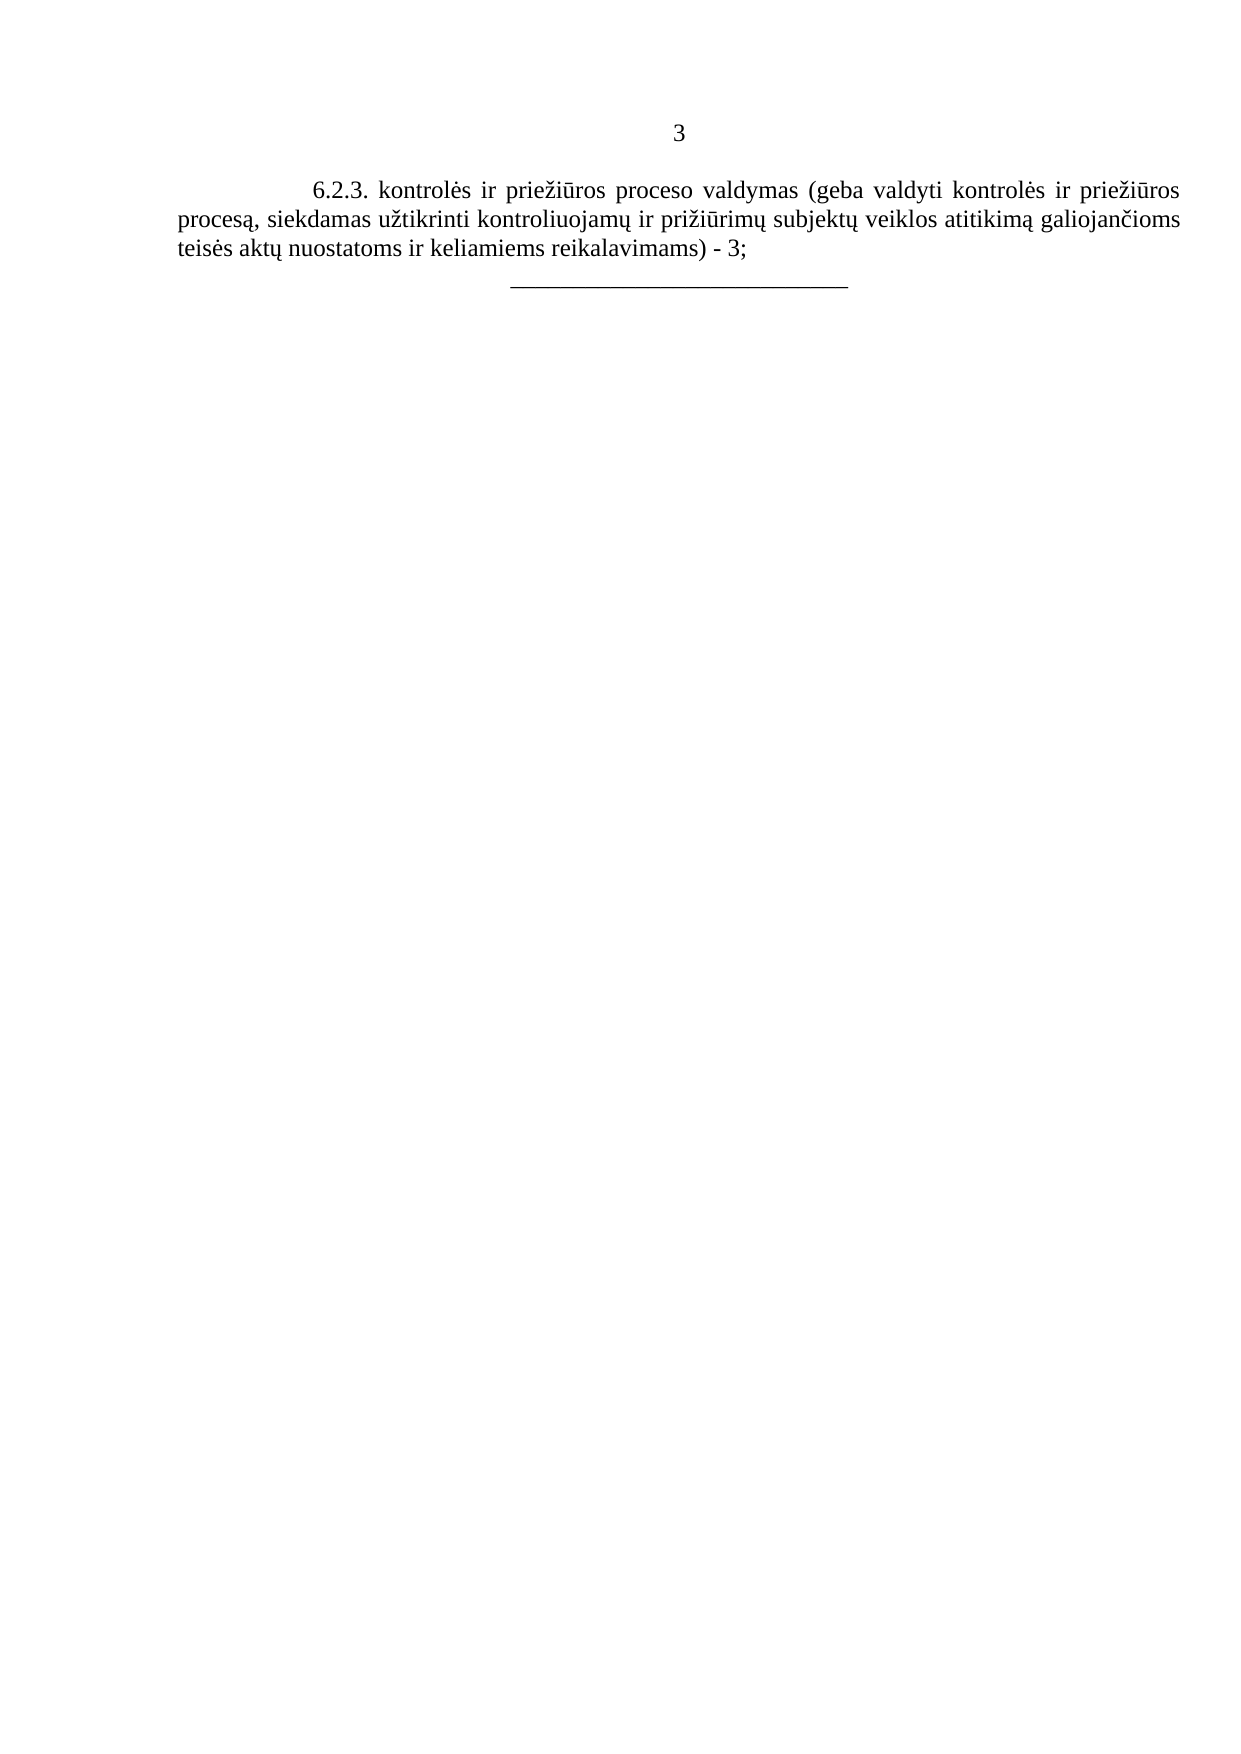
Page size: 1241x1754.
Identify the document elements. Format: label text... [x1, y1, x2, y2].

text 6.2.3. kontrolės ir priežiūros proceso valdymas (geba valdyti kontrolės ir priežiūros procesą, siekdamas užtikrinti kontroliuojamų ir prižiūrimų subjektų veiklos atitikimą galiojančioms teisės aktų nuostatoms ir keliamiems reikalavimams) - 3; [177, 176, 1181, 262]
text ___________________________ [177, 262, 1181, 291]
